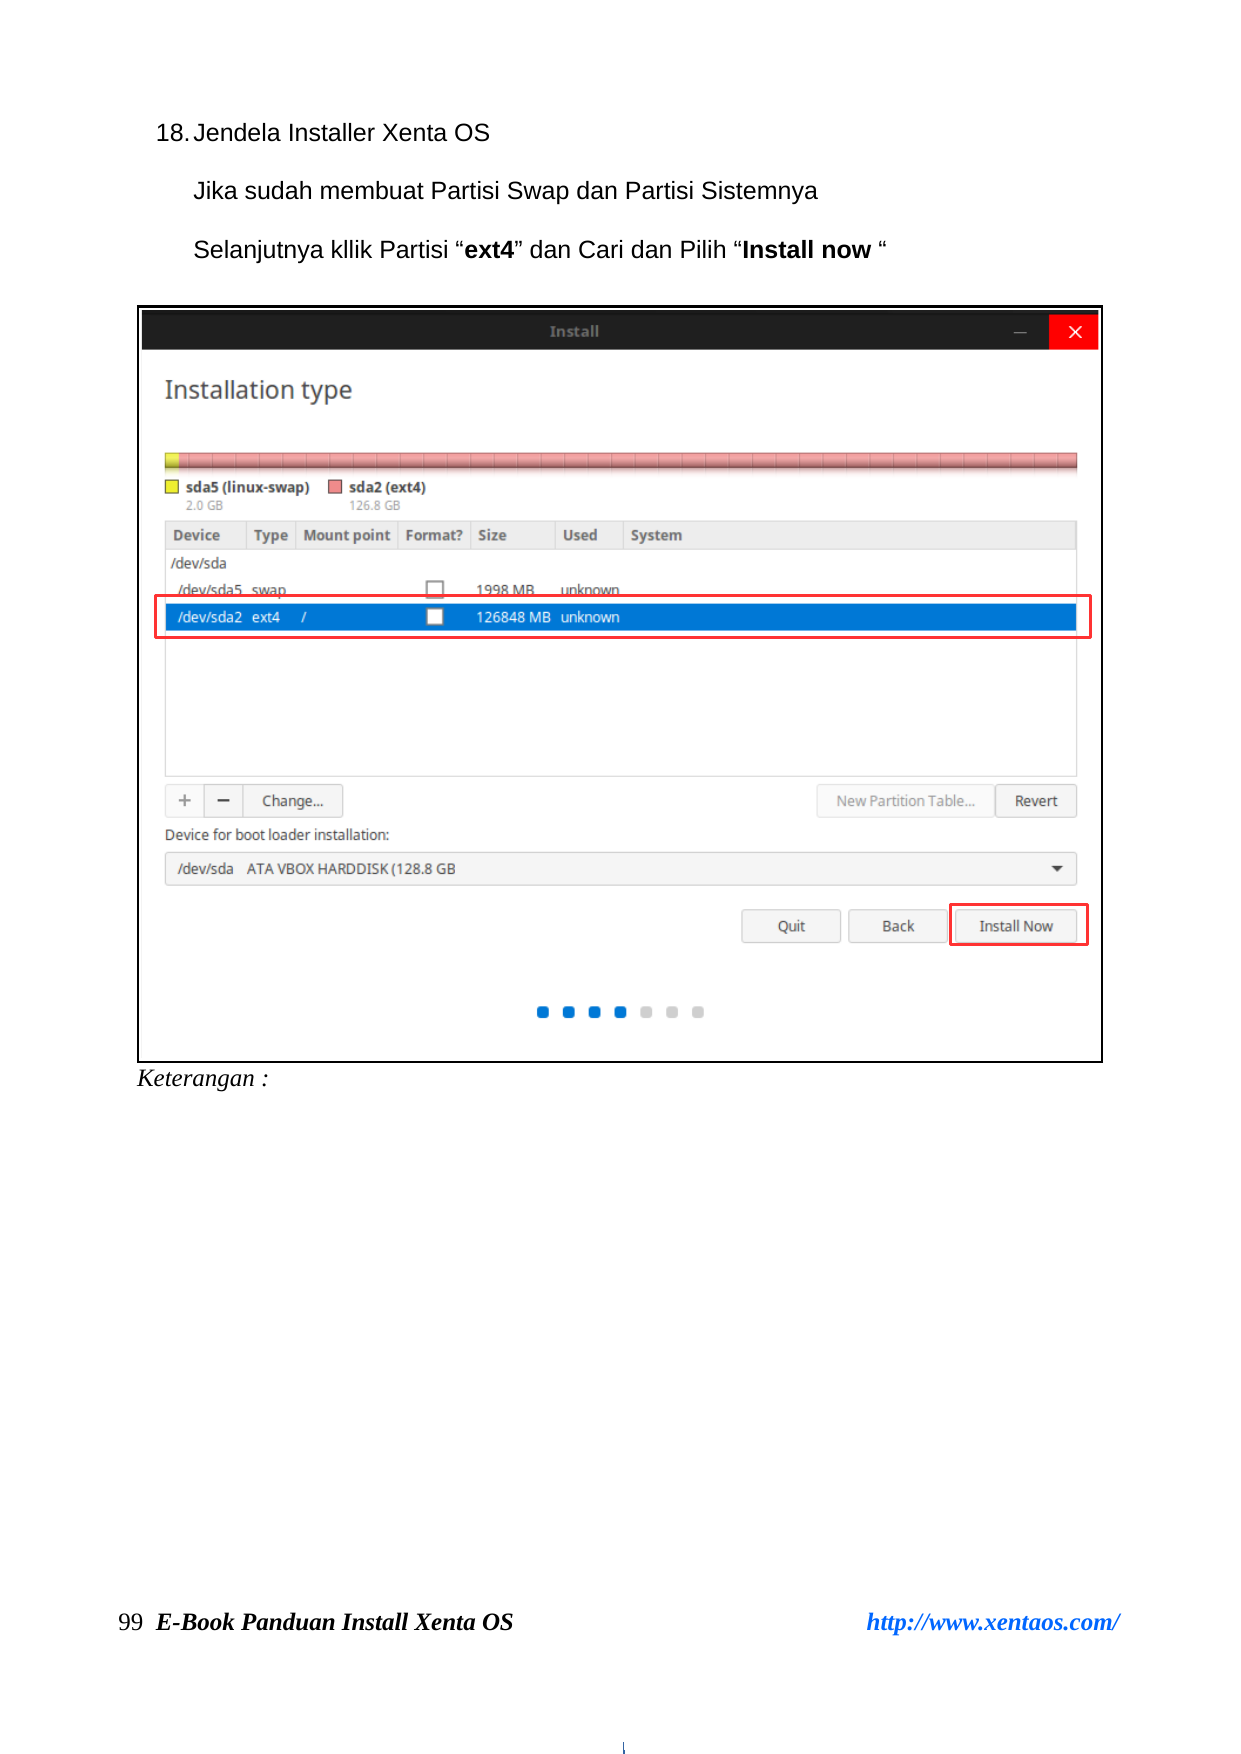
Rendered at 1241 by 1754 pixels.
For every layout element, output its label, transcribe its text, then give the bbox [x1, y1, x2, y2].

list Jendela Installer Xenta OS [156, 118, 1122, 147]
list [139, 308, 1101, 1061]
list Selanjutnya kllik Partisi “ext4” dan Cari dan Pilih “Install now “ [156, 234, 1122, 263]
picture [141, 310, 1099, 1058]
list Jika sudah membuat Partisi Swap dan Partisi Sistemnya [156, 176, 1122, 205]
list Keterangan : [137, 1063, 1103, 1092]
